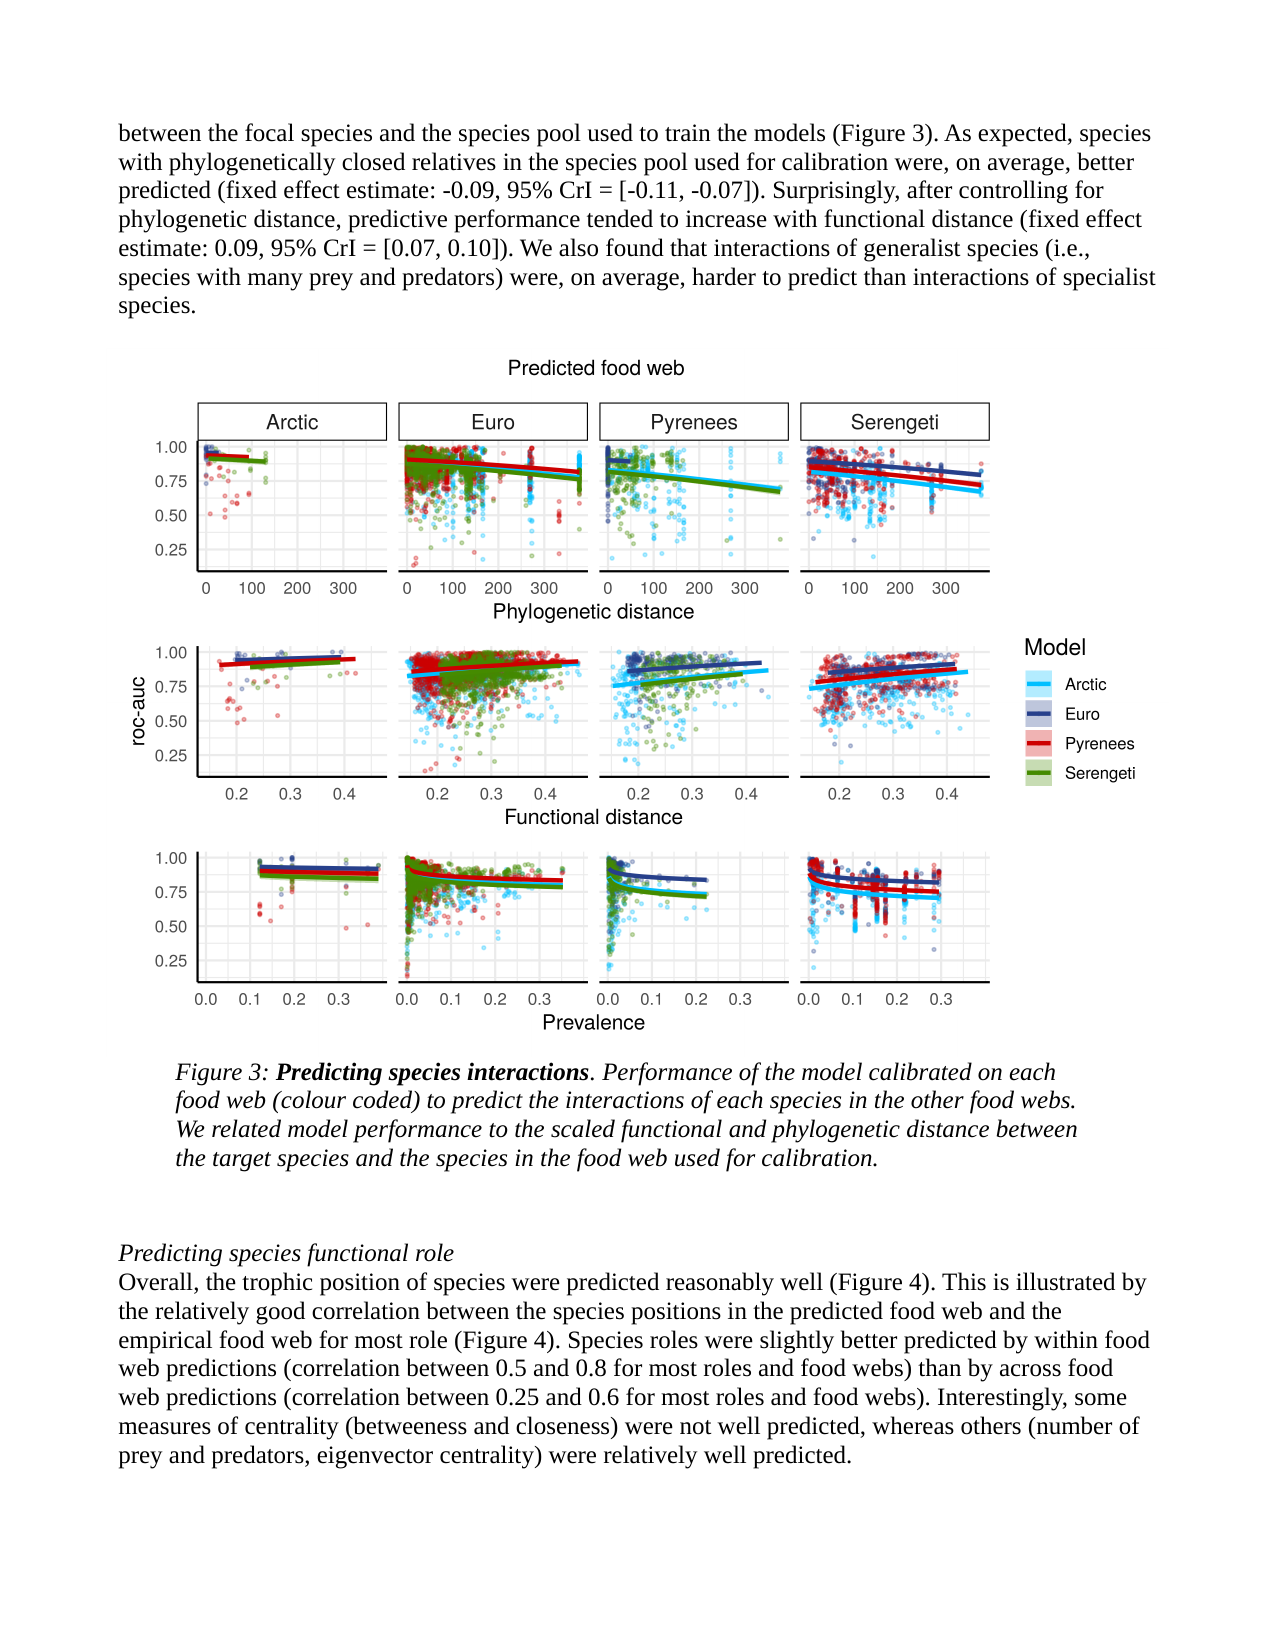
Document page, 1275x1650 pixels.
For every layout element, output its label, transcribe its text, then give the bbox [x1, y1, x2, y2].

picture [106, 348, 1169, 1057]
text Overall, the trophic position of species were predicted reasonably well (Figure 4). This is illustrated by the relatively good correlation between the species positions in the predicted food web and the empirical food web for most role (Figure 4). Species roles were slightly better predicted by within food web predictions (correlation between 0.5 and 0.8 for most roles and food webs) than by across food web predictions (correlation between 0.25 and 0.6 for most roles and food webs). Interestingly, some measures of centrality (betweeness and closeness) were not well predicted, whereas others (number of prey and predators, eigenvector centrality) were relatively well predicted. [118, 1267, 1157, 1468]
text Predicting species functional role [118, 1238, 1157, 1267]
text Figure 3: Predicting species interactions. Performance of the model calibrated on each food web (colour coded) to predict the interactions of each species in the other food webs. We related model performance to the scaled functional and phylogenetic distance between the target species and the species in the food web used for calibration. [175, 1057, 1100, 1172]
text between the focal species and the species pool used to train the models (Figure 3). As expected, species with phylogenetically closed relatives in the species pool used for calibration were, on average, better predicted (fixed effect estimate: -0.09, 95% CrI = [-0.11, -0.07]). Surprisingly, after controlling for phylogenetic distance, predictive performance tended to increase with functional distance (fixed effect estimate: 0.09, 95% CrI = [0.07, 0.10]). We also found that interactions of generalist species (i.e., species with many prey and predators) were, on average, harder to predict than interactions of specialist species. [118, 118, 1157, 319]
